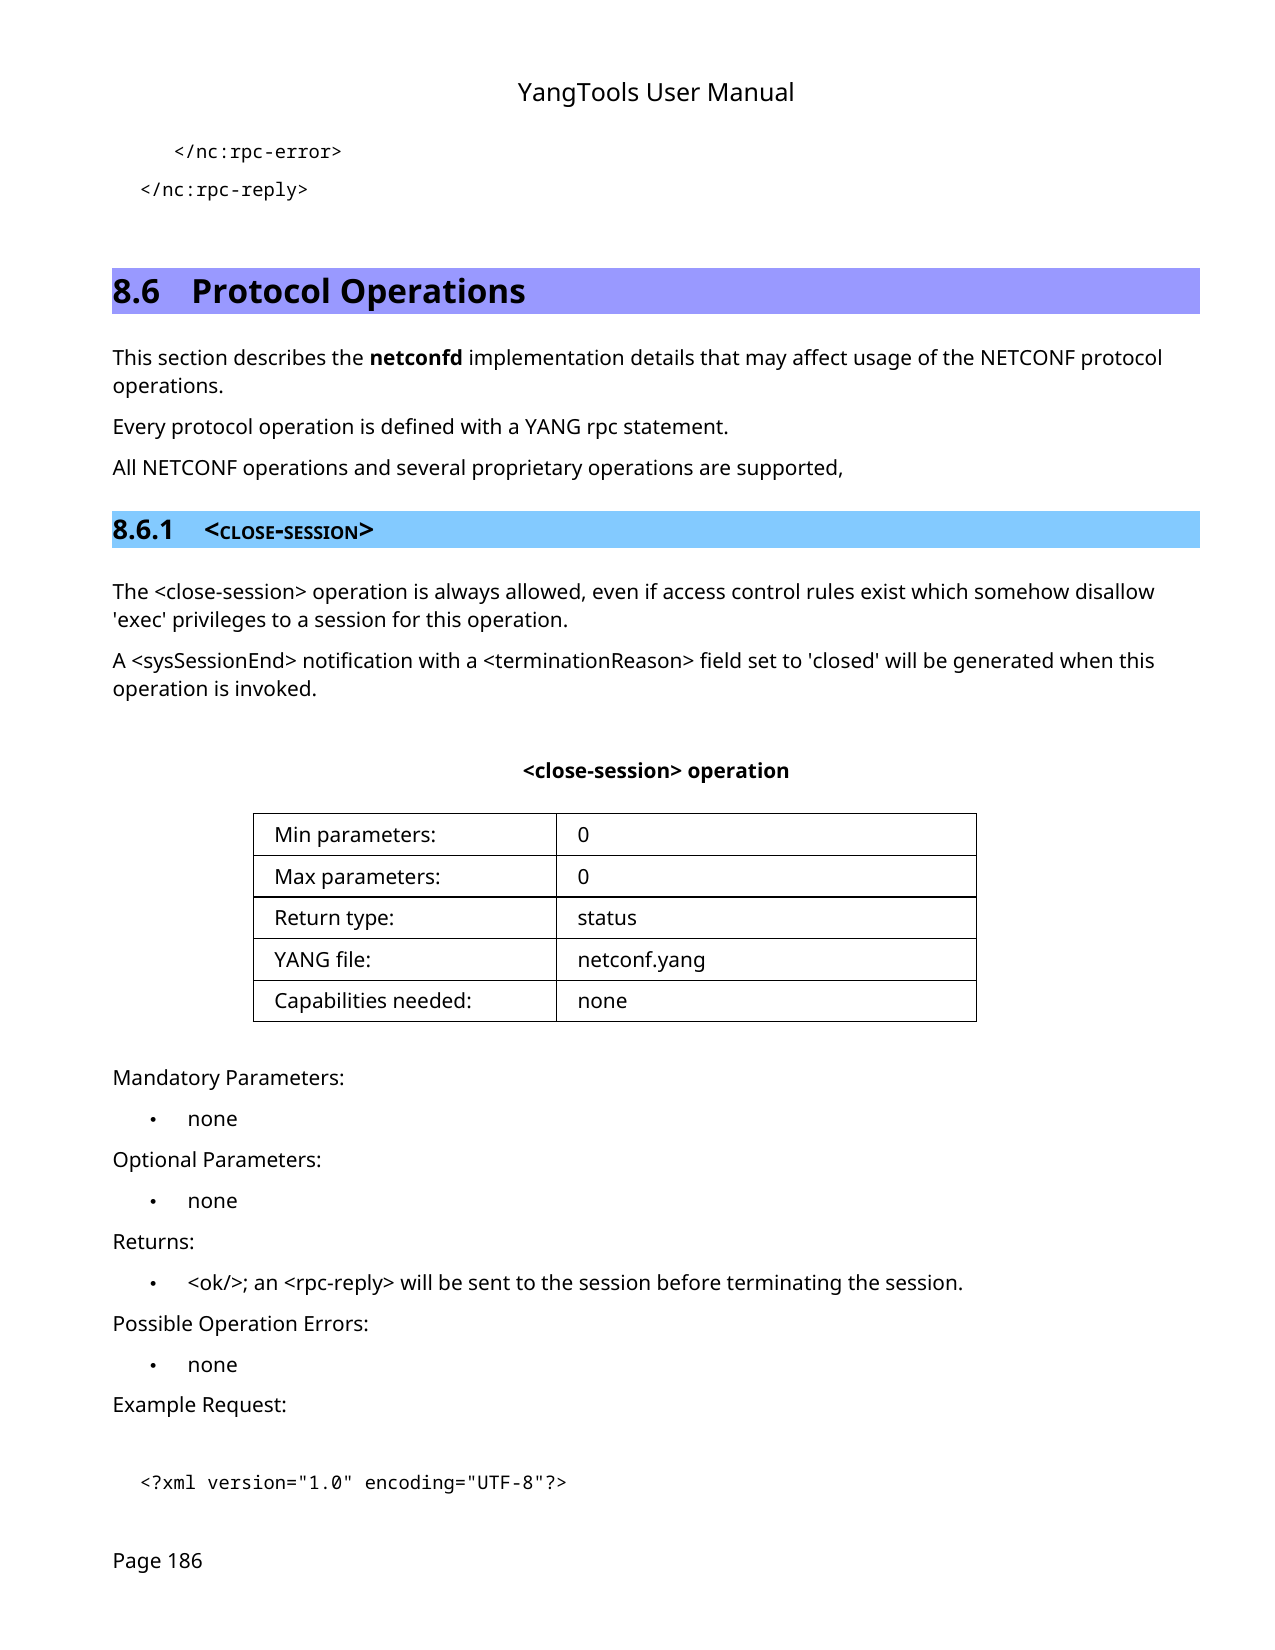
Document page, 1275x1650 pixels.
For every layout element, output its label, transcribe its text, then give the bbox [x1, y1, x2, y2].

text Optional Parameters: [112, 1145, 1200, 1173]
list none [150, 1186, 1200, 1214]
table_cell Max parameters: [254, 856, 556, 896]
table_header Min parameters: [254, 814, 556, 855]
text </nc:rpc-reply> [139, 176, 1200, 202]
text </nc:rpc-error> [139, 138, 1200, 164]
table_cell status [557, 898, 976, 938]
table_cell Capabilities needed: [254, 981, 556, 1021]
table_cell none [557, 981, 976, 1021]
subtitle <close-session> operation [127, 756, 1185, 785]
text Returns: [112, 1227, 1200, 1255]
subtitle <close-session> [112, 511, 1200, 548]
table_cell YANG file: [254, 939, 556, 979]
list <ok/>; an <rpc-reply> will be sent to the session before terminating the session. [150, 1268, 1200, 1296]
text Mandatory Parameters: [112, 1063, 1200, 1092]
list none [150, 1350, 1200, 1378]
subtitle Protocol Operations [112, 268, 1200, 314]
text A <sysSessionEnd> notification with a <terminationReason> field set to 'closed' will be generated when this operation is invoked. [112, 646, 1200, 703]
text All NETCONF operations and several proprietary operations are supported, [112, 453, 1200, 482]
text The <close-session> operation is always allowed, even if access control rules exist which somehow disallow 'exec' privileges to a session for this operation. [112, 577, 1200, 634]
text Possible Operation Errors: [112, 1309, 1200, 1337]
text This section describes the netconfd implementation details that may affect usage of the NETCONF protocol operations. [112, 343, 1200, 400]
table_cell Return type: [254, 898, 556, 938]
text <?xml version="1.0" encoding="UTF-8"?> [139, 1469, 1200, 1494]
text Example Request: [112, 1391, 1200, 1419]
text Every protocol operation is defined with a YANG rpc statement. [112, 412, 1200, 441]
list none [150, 1104, 1200, 1132]
table_header 0 [557, 814, 976, 855]
table_cell netconf.yang [557, 939, 976, 979]
table_cell 0 [557, 856, 976, 896]
